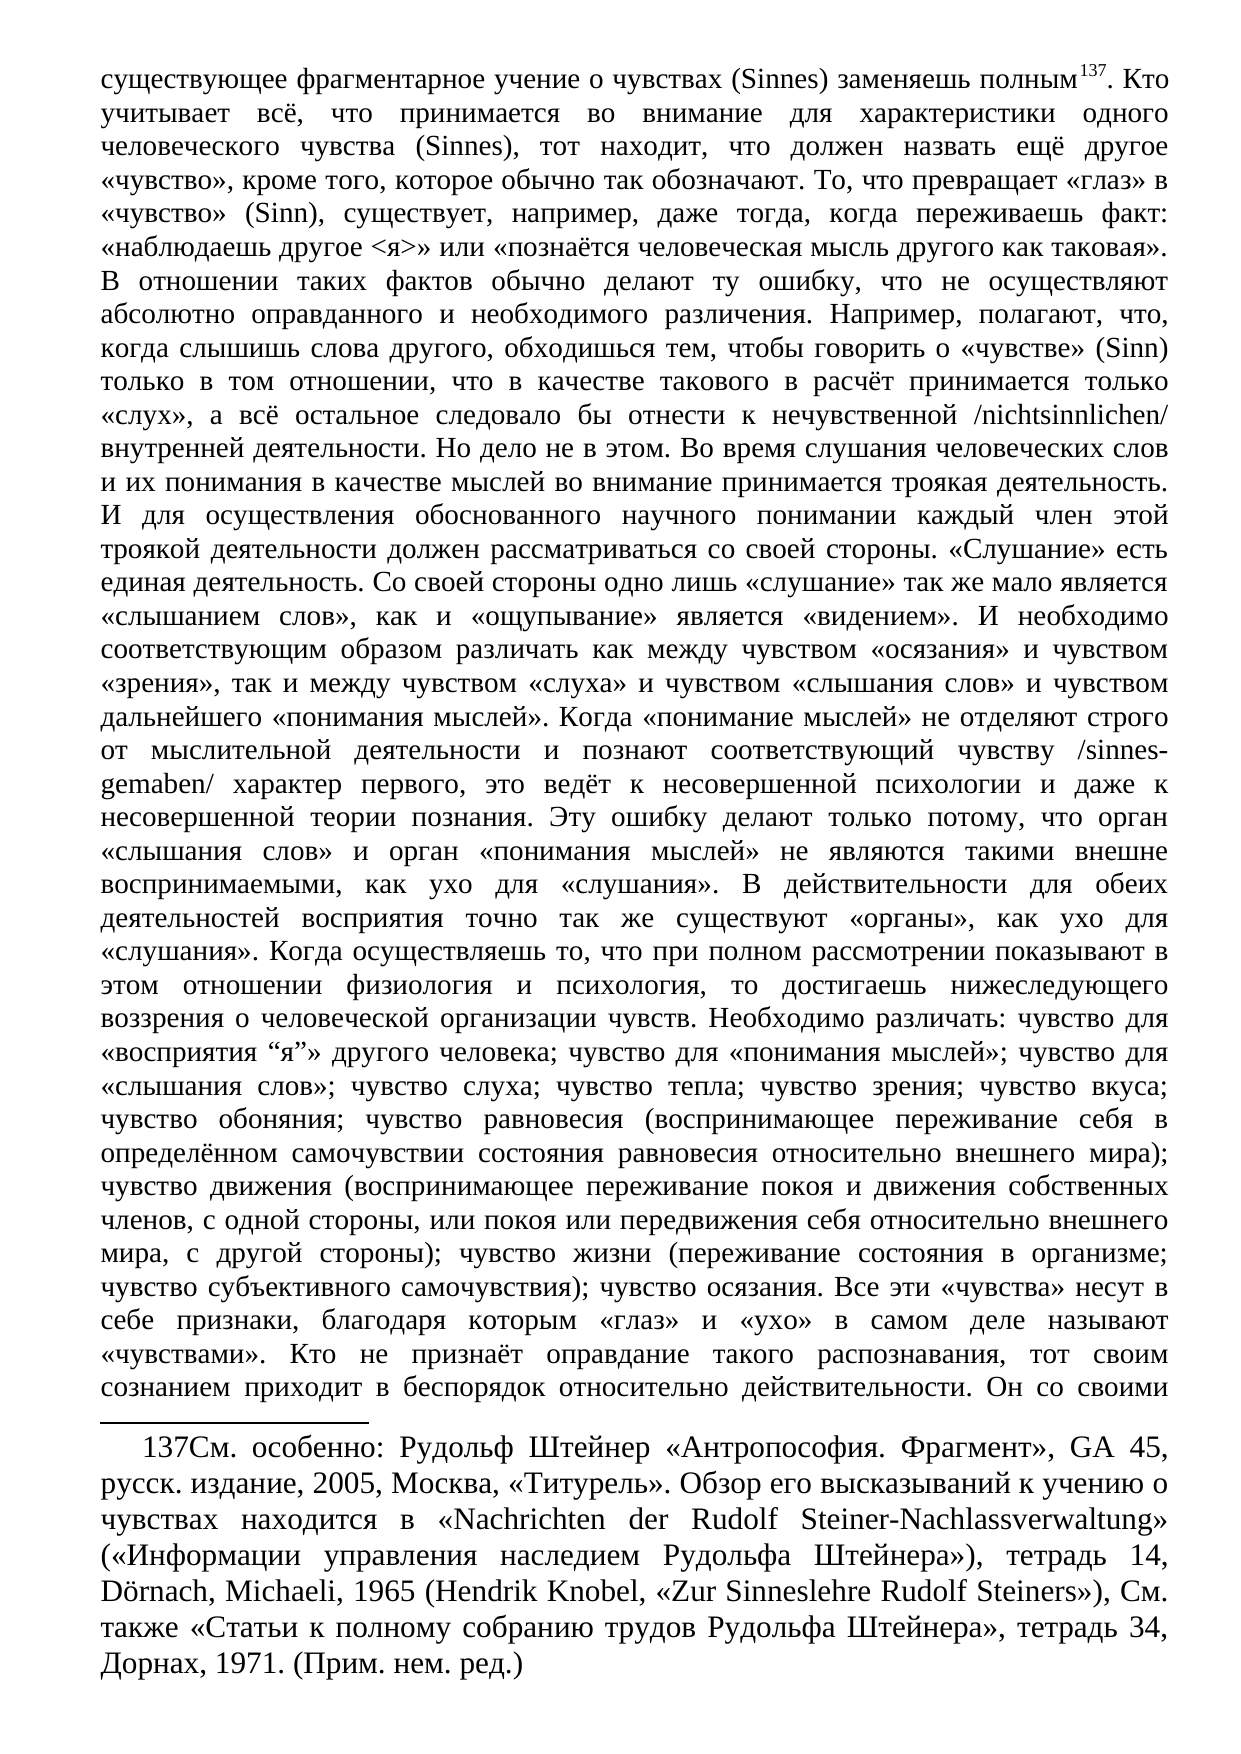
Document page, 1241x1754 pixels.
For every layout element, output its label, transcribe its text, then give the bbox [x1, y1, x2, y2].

text См. особенно: Рудольф Штейнер «Антропософия. Фрагмент», GA 45, русск. издание, 2005, Москва, «Титурель». Обзор его высказываний к учению о чувствах находится в «Nachrichten der Rudolf Steiner-Nachlassverwaltung» («Информации управления наследием Рудольфа Штейнера»), тетрадь 14, Dörnach, Michaeli, 1965 (Hendrik Knobel, «Zur Sinneslehre Rudolf Steiners»), См. также «Статьи к полному собранию трудов Рудольфа Штейнера», тетрадь 34, Дорнах, 1971. (Прим. нем. ред.) [100, 1429, 1169, 1680]
text существующее фрагментарное учение о чувствах (Sinnes) заменяешь полным. Кто учитывает всё, что принимается во внимание для характеристики одного человеческого чувства (Sinnes), тот находит, что должен назвать ещё другое «чувство», кроме того, которое обычно так обозначают. То, что превращает «глаз» в «чувство» (Sinn), существует, например, даже тогда, когда переживаешь факт: «наблюдаешь другое <я>» или «познаётся человеческая мысль другого как таковая». В отношении таких фактов обычно делают ту ошибку, что не осуществляют абсолютно оправданного и необходимого различения. Например, полагают, что, когда слышишь слова другого, обходишься тем, чтобы говорить о «чувстве» (Sinn) только в том отношении, что в качестве такового в расчёт принимается только «слух», а всё остальное следовало бы отнести к нечувственной /nichtsinnlichen/ внутренней деятельности. Но дело не в этом. Во время слушания человеческих слов и их понимания в качестве мыслей во внимание принимается троякая деятельность. И для осуществления обоснованного научного понимании каждый член этой троякой деятельности должен рассматриваться со своей стороны. «Слушание» есть единая деятельность. Со своей стороны одно лишь «слушание» так же мало является «слышанием слов», как и «ощупывание» является «видением». И необходимо соответствующим образом различать как между чувством «осязания» и чувством «зрения», так и между чувством «слуха» и чувством «слышания слов» и чувством дальнейшего «понимания мыслей». Когда «понимание мыслей» не отделяют строго от мыслительной деятельности и познают соответствующий чувству /sinnes-gemaben/ характер первого, это ведёт к несовершенной психологии и даже к несовершенной теории познания. Эту ошибку делают только потому, что орган «слышания слов» и орган «понимания мыслей» не являются такими внешне воспринимаемыми, как ухо для «слушания». В действительности для обеих деятельностей восприятия точно так же существуют «органы», как ухо для «слушания». Когда осуществляешь то, что при полном рассмотрении показывают в этом отношении физиология и психология, то достигаешь нижеследующего воззрения о человеческой организации чувств. Необходимо различать: чувство для «восприятия “я”» другого человека; чувство для «понимания мыслей»; чувство для «слышания слов»; чувство слуха; чувство тепла; чувство зрения; чувство вкуса; чувство обоняния; чувство равновесия (воспринимающее переживание себя в определённом самочувствии состояния равновесия относительно внешнего мира); чувство движения (воспринимающее переживание покоя и движения собственных членов, с одной стороны, или покоя или передвижения себя относительно внешнего мира, с другой стороны); чувство жизни (переживание состояния в организме; чувство субъективного самочувствия); чувство осязания. Все эти «чувства» несут в себе признаки, благодаря которым «глаз» и «ухо» в самом деле называют «чувствами». Кто не признаёт оправдание такого распознавания, тот своим сознанием приходит в беспорядок относительно действительности. Он со своими [100, 59, 1169, 1403]
